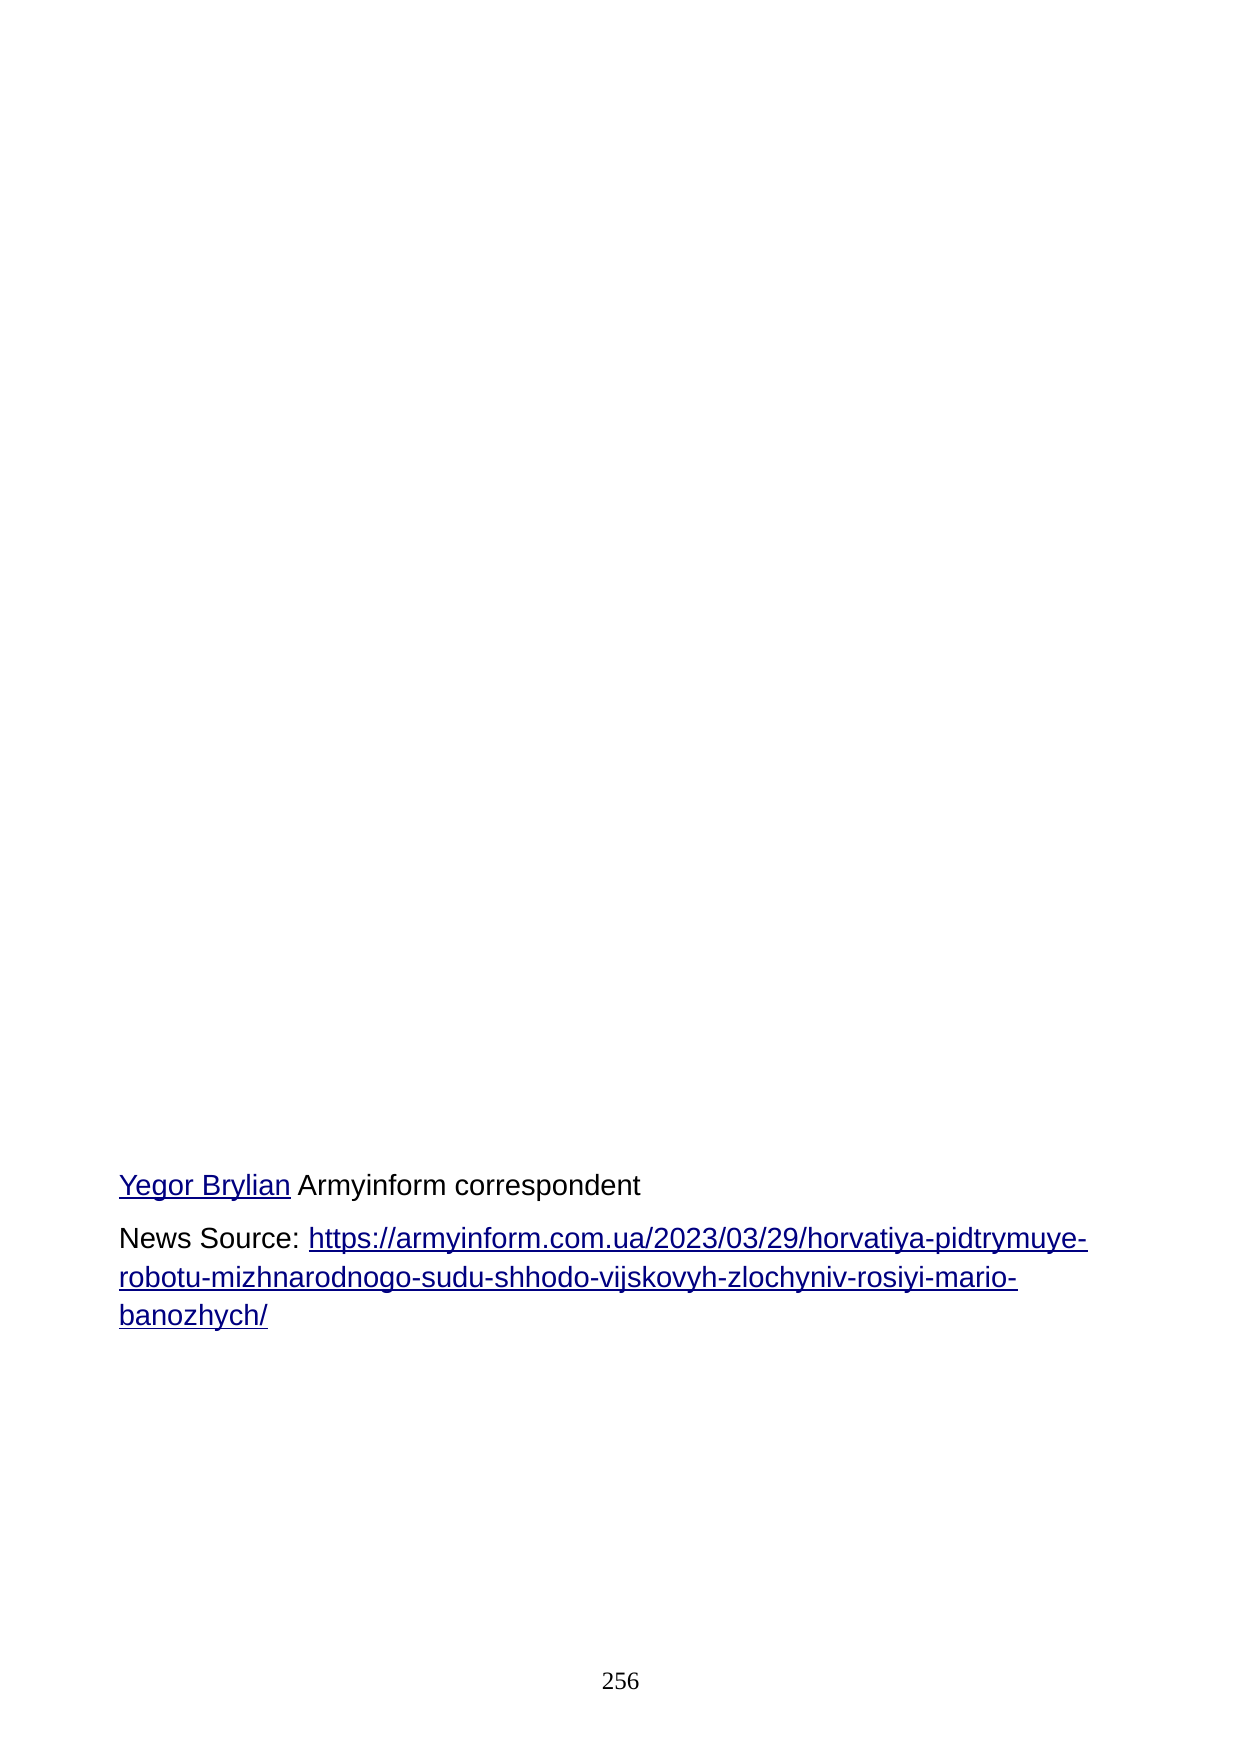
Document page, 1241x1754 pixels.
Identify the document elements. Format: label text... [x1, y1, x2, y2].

text News Source: https://armyinform.com.ua/2023/03/29/horvatiya-pidtrymuye-robotu-mizhnarodnogo-sudu-shhodo-vijskovyh-zlochyniv-rosiyi-mario-banozhych/ [118, 1221, 1122, 1332]
text Yegor Brylian Armyinform correspondent [118, 118, 1122, 1202]
